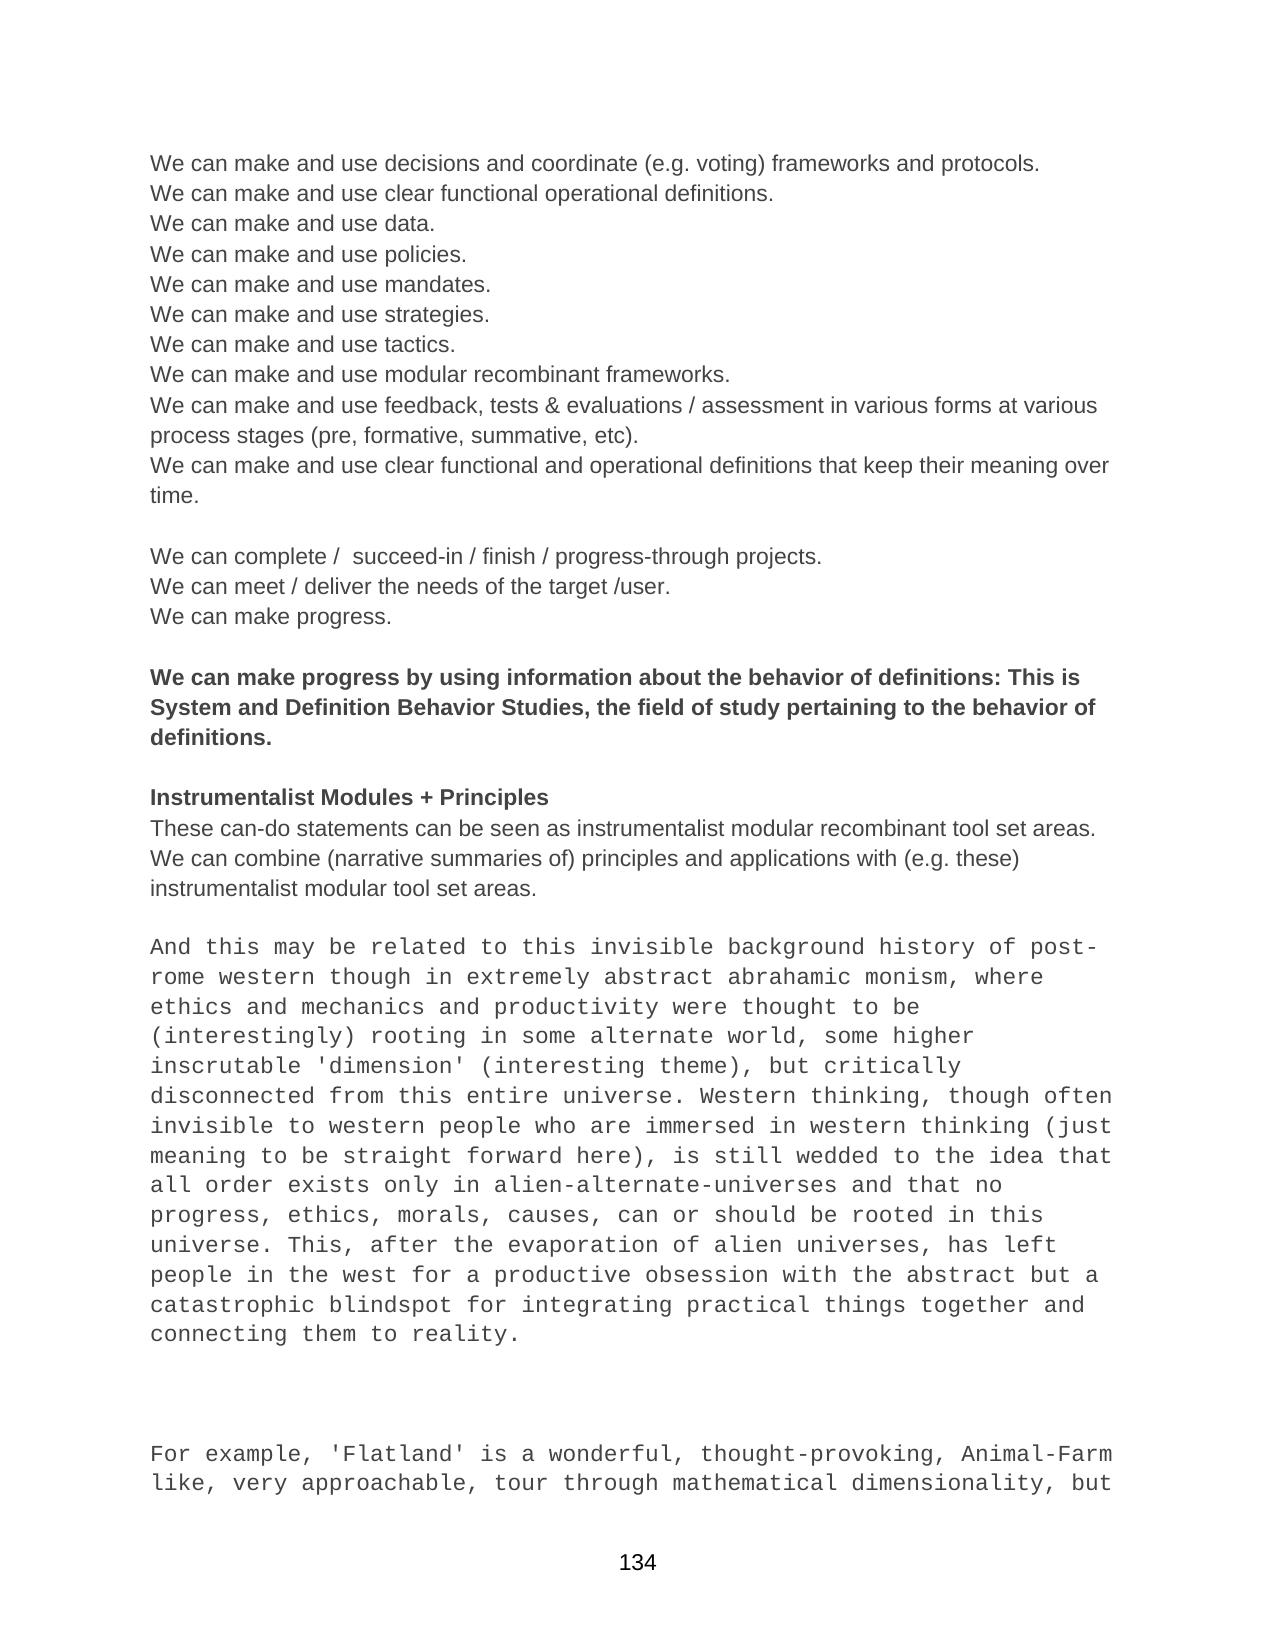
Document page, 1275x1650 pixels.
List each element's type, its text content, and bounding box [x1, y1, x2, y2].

text We can make and use feedback, tests & evaluations / assessment in various forms at various process stages (pre, formative, summative, etc). [150, 392, 1125, 448]
text These can-do statements can be seen as instrumentalist modular recombinant tool set areas. [150, 814, 1125, 841]
text We can make and use strategies. [150, 301, 1125, 327]
text We can make and use clear functional operational definitions. [150, 180, 1125, 207]
text We can make and use tactics. [150, 331, 1125, 358]
text We can make and use decisions and coordinate (e.g. voting) frameworks and protocols. [150, 150, 1125, 176]
text We can make and use mandates. [150, 271, 1125, 297]
text We can make progress. [150, 603, 1125, 629]
text We can meet / deliver the needs of the target /user. [150, 573, 1125, 599]
text Instrumentalist Modules + Principles [150, 784, 1125, 811]
text We can make and use data. [150, 210, 1125, 237]
text We can make and use policies. [150, 241, 1125, 267]
text And this may be related to this invisible background history of post-rome western though in extremely abstract abrahamic monism, where ethics and mechanics and productivity were thought to be (interestingly) rooting in some alternate world, some higher inscrutable 'dimension' (interesting theme), but critically disconnected from this entire universe. Western thinking, though often invisible to western people who are immersed in western thinking (just meaning to be straight forward here), is still wedded to the idea that all order exists only in alien-alternate-universes and that no progress, ethics, morals, causes, can or should be rooted in this universe. This, after the evaporation of alien universes, has left people in the west for a productive obsession with the abstract but a catastrophic blindspot for integrating practical things together and connecting them to reality. [150, 935, 1125, 1349]
text We can complete / succeed-in / finish / progress-through projects. [150, 543, 1125, 569]
text For example, 'Flatland' is a wonderful, thought-provoking, Animal-Farm like, very approachable, tour through mathematical dimensionality, but [150, 1442, 1125, 1498]
text We can combine (narrative summaries of) principles and applications with (e.g. these) instrumentalist modular tool set areas. [150, 845, 1125, 901]
text We can make and use modular recombinant frameworks. [150, 361, 1125, 388]
text We can make and use clear functional and operational definitions that keep their meaning over time. [150, 452, 1125, 509]
text We can make progress by using information about the behavior of definitions: This is System and Definition Behavior Studies, the field of study pertaining to the behavior of definitions. [150, 663, 1125, 750]
